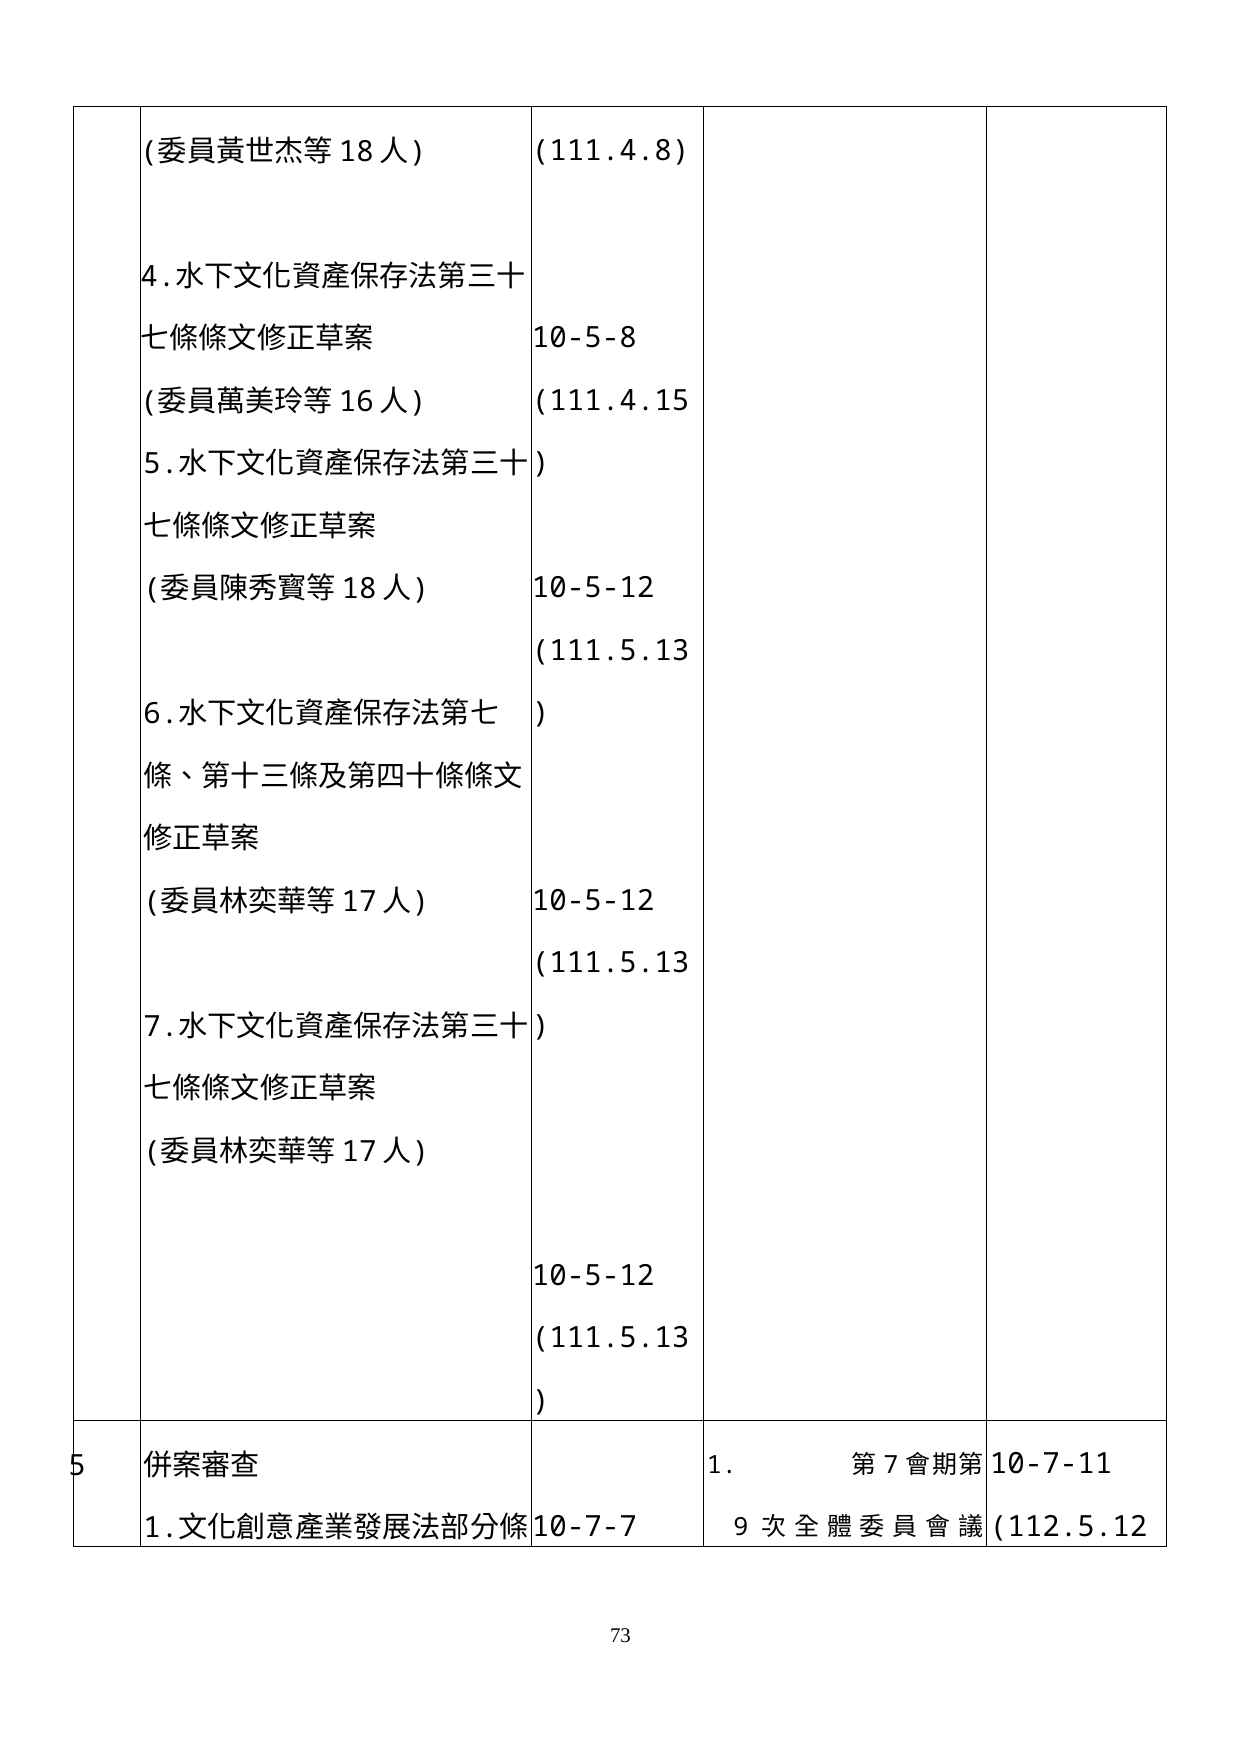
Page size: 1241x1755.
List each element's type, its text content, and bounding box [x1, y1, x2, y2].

table_cell 第7會期第9次全體委員會議 [704, 1421, 986, 1546]
table_cell [74, 107, 140, 1419]
table_cell [74, 1464, 80, 1473]
table_cell [704, 107, 986, 1419]
table_cell 10-7-7 [532, 1421, 703, 1546]
table_cell [74, 1421, 140, 1546]
table_cell (111.4.8) 10-5-8 (111.4.15) 10-5-12 (111.5.13) 10-5-12 (111.5.13) 10-5-12 (111.5.13) [532, 107, 703, 1419]
table_cell 10-7-11 (112.5.12 [987, 1421, 1166, 1546]
table_cell [987, 107, 1166, 1419]
table_cell 併案審查 1.文化創意產業發展法部分條 [141, 1421, 531, 1546]
table_cell (委員黃世杰等18人) 4.水下文化資產保存法第三十七條條文修正草案 (委員萬美玲等16人) 5.水下文化資產保存法第三十七條條文修正草案 (委員陳秀寳等18人) 6.水下文化資產保存法第七條、第十三條及第四十條條文修正草案 (委員林奕華等17人) 7.水下文化資產保存法第三十七條條文修正草案 (委員林奕華等17人) [141, 107, 531, 1419]
